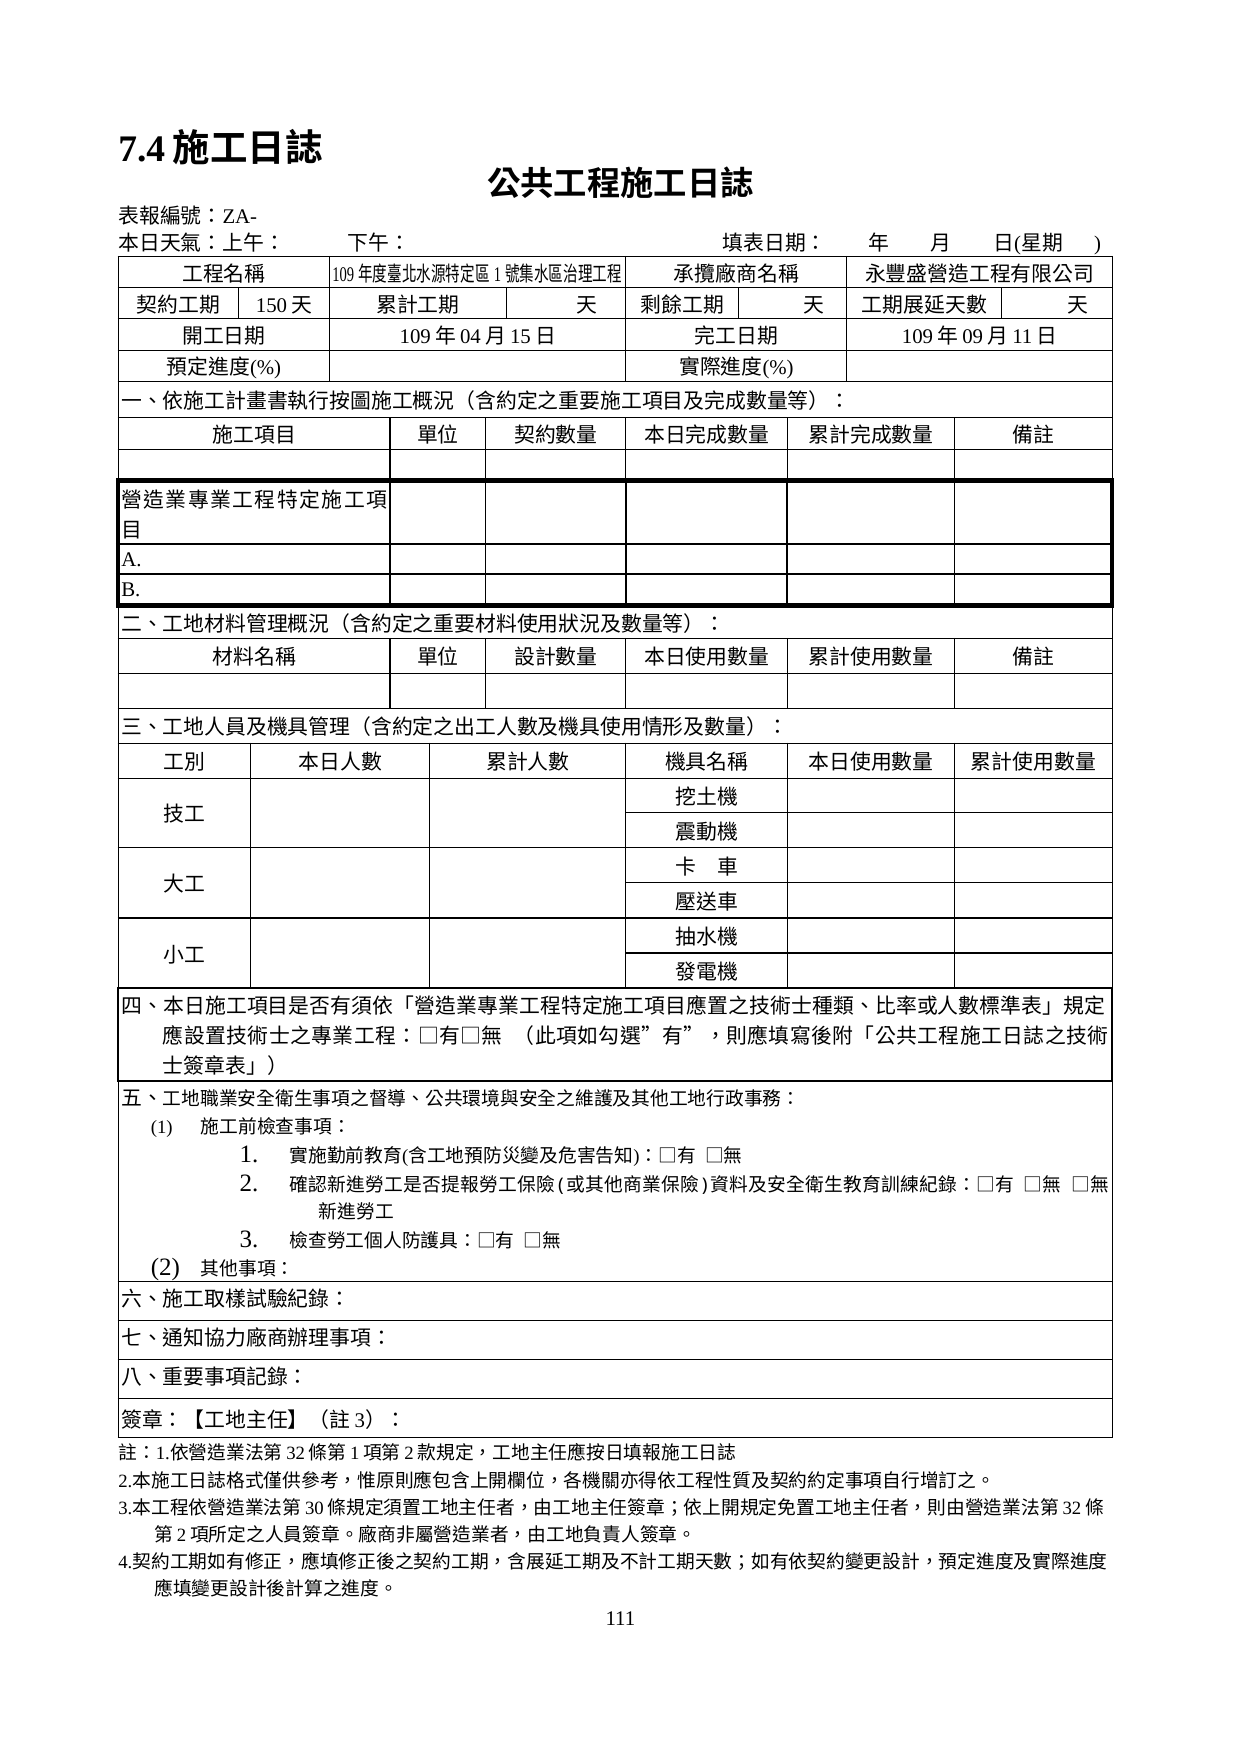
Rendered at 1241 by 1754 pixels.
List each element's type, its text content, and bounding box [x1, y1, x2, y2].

table_cell 本日使用數量 [626, 639, 787, 673]
table_cell 七、通知協力廠商辦理事項： [119, 1321, 1112, 1359]
table_cell 工別 [119, 744, 250, 777]
table_cell 簽章：【工地主任】（註3）： [119, 1399, 1112, 1437]
table_cell [486, 575, 625, 603]
table_cell [626, 450, 787, 478]
table_cell [788, 674, 954, 708]
table_cell 設計數量 [486, 639, 625, 673]
table_cell [955, 483, 1110, 543]
table_cell [788, 450, 954, 478]
table_cell 四、本日施工項目是否有須依「營造業專業工程特定施工項目應置之技術士種類、比率或人數標準表」規定應設置技術士之專業工程：□有□無 （此項如勾選”有”，則應填寫後附「公共工程施工日誌之技術士簽章表」） [119, 989, 1111, 1079]
table_cell 天 [739, 288, 846, 318]
table_cell [955, 575, 1110, 603]
table_cell 本日使用數量 [788, 744, 954, 777]
table_cell 壓送車 [626, 883, 787, 917]
table_cell 天 [507, 288, 625, 318]
table_cell [955, 450, 1112, 478]
table_cell 材料名稱 [119, 639, 389, 673]
table_cell [430, 779, 625, 847]
table_cell 施工項目 [119, 418, 389, 448]
table_cell [955, 674, 1112, 708]
table_cell [486, 674, 625, 708]
table_cell 機具名稱 [626, 744, 787, 777]
table_cell [430, 919, 625, 987]
table_cell 抽水機 [626, 919, 787, 952]
table_cell [955, 883, 1112, 917]
table_cell [119, 674, 389, 708]
table_header 109年度臺北水源特定區1號集水區治理工程 [330, 257, 625, 287]
text 7.4施工日誌 [118, 118, 1122, 172]
text 公共工程施工日誌 [118, 172, 1122, 202]
table_cell 一、依施工計畫書執行按圖施工概況（含約定之重要施工項目及完成數量等）： [119, 382, 1112, 417]
table_cell 109年04月15日 [330, 319, 625, 349]
table_cell 實際進度(%) [626, 351, 846, 381]
table_cell [627, 575, 786, 603]
table_cell 技工 [119, 779, 250, 847]
table_cell [955, 954, 1112, 987]
table_cell A. [120, 545, 389, 573]
table_cell [627, 545, 786, 573]
table_cell [955, 779, 1112, 812]
table_cell 二、工地材料管理概況（含約定之重要材料使用狀況及數量等）： [119, 608, 1112, 638]
table_cell 八、重要事項記錄： [119, 1360, 1112, 1398]
text 3.本工程依營造業法第30條規定須置工地主任者，由工地主任簽章；依上開規定免置工地主任者，則由營造業法第32條第2項所定之人員簽章。廠商非屬營造業者，由工地負責人簽章。 [118, 1492, 1122, 1547]
table_cell 六、施工取樣試驗紀錄： [119, 1282, 1112, 1320]
table_header 工程名稱 [119, 257, 329, 287]
table_cell [119, 450, 389, 478]
table_cell 本日完成數量 [626, 418, 787, 448]
table_cell [955, 919, 1112, 952]
table_cell [391, 450, 485, 478]
table_cell 營造業專業工程特定施工項目 [120, 483, 389, 543]
text 4.契約工期如有修正，應填修正後之契約工期，含展延工期及不計工期天數；如有依契約變更設計，預定進度及實際進度應填變更設計後計算之進度。 [118, 1547, 1122, 1601]
table_cell [627, 483, 786, 543]
table_cell 大工 [119, 848, 250, 917]
table_cell [391, 674, 485, 708]
table_cell 累計人數 [430, 744, 625, 777]
table_cell B. [120, 575, 389, 603]
table_cell [391, 483, 485, 543]
table_cell 發電機 [626, 954, 787, 987]
table_cell [486, 545, 625, 573]
table_cell [788, 779, 954, 812]
table_cell 契約數量 [486, 418, 625, 448]
table_cell 累計使用數量 [955, 744, 1112, 777]
table_cell [788, 883, 954, 917]
text 表報編號：ZA- [118, 202, 1122, 229]
table_cell [251, 848, 429, 917]
text 註：1.依營造業法第32條第1項第2款規定，工地主任應按日填報施工日誌 [118, 1438, 1122, 1465]
table_cell 累計工期 [330, 288, 506, 318]
table_cell 完工日期 [626, 319, 846, 349]
table_cell [955, 848, 1112, 882]
table_cell [486, 450, 625, 478]
table_cell [955, 545, 1110, 573]
table_cell [788, 954, 954, 987]
table_cell 挖土機 [626, 779, 787, 812]
table_cell 卡 車 [626, 848, 787, 882]
table_cell [486, 483, 625, 543]
table_cell 單位 [391, 418, 485, 448]
table_header 永豐盛營造工程有限公司 [847, 257, 1112, 287]
table_cell [330, 351, 625, 381]
table_cell [391, 575, 485, 603]
table_cell 小工 [119, 919, 250, 987]
table_cell 累計完成數量 [788, 418, 954, 448]
table_cell [788, 575, 954, 603]
table_cell [788, 848, 954, 882]
table_cell [847, 351, 1112, 381]
table_cell 工期展延天數 [847, 288, 1001, 318]
table_cell [251, 919, 429, 987]
text 本日天氣：上午： 下午： 填表日期： 年 月 日(星期 ) [118, 229, 1240, 256]
table_cell [626, 674, 787, 708]
table_cell 150天 [239, 288, 329, 318]
table_cell [788, 919, 954, 952]
table_cell 契約工期 [119, 288, 238, 318]
table_cell [251, 779, 429, 847]
table_cell 累計使用數量 [788, 639, 954, 673]
table_cell 天 [1002, 288, 1112, 318]
table_cell 109年09月11日 [847, 319, 1112, 349]
table_cell 本日人數 [251, 744, 429, 777]
table_cell [788, 483, 954, 543]
table_cell [391, 545, 485, 573]
table_cell [788, 813, 954, 847]
table_cell 震動機 [626, 813, 787, 847]
table_cell 備註 [955, 639, 1112, 673]
table_cell 三、工地人員及機具管理（含約定之出工人數及機具使用情形及數量）： [119, 709, 1112, 742]
table_cell [955, 813, 1112, 847]
table_cell 預定進度(%) [119, 351, 329, 381]
table_cell 五、工地職業安全衛生事項之督導、公共環境與安全之維護及其他工地行政事務： 施工前檢查事項： 實施勤前教育(含工地預防災變及危害告知)：□有 □無 確認新進勞工是否提報勞工保險(或其他商業保險)資料及安全衛生教育訓練紀錄：□有 □無 □無新進勞工 檢查勞工個人防護具：□有 □無 其他事項： [119, 1082, 1112, 1281]
table_cell 單位 [391, 639, 485, 673]
table_cell [430, 848, 625, 917]
text 2.本施工日誌格式僅供參考，惟原則應包含上開欄位，各機關亦得依工程性質及契約約定事項自行增訂之。 [118, 1465, 1122, 1492]
table_cell 剩餘工期 [626, 288, 738, 318]
table_cell 備註 [955, 418, 1112, 448]
table_cell [788, 545, 954, 573]
table_cell 開工日期 [119, 319, 329, 349]
table_header 承攬廠商名稱 [626, 257, 846, 287]
